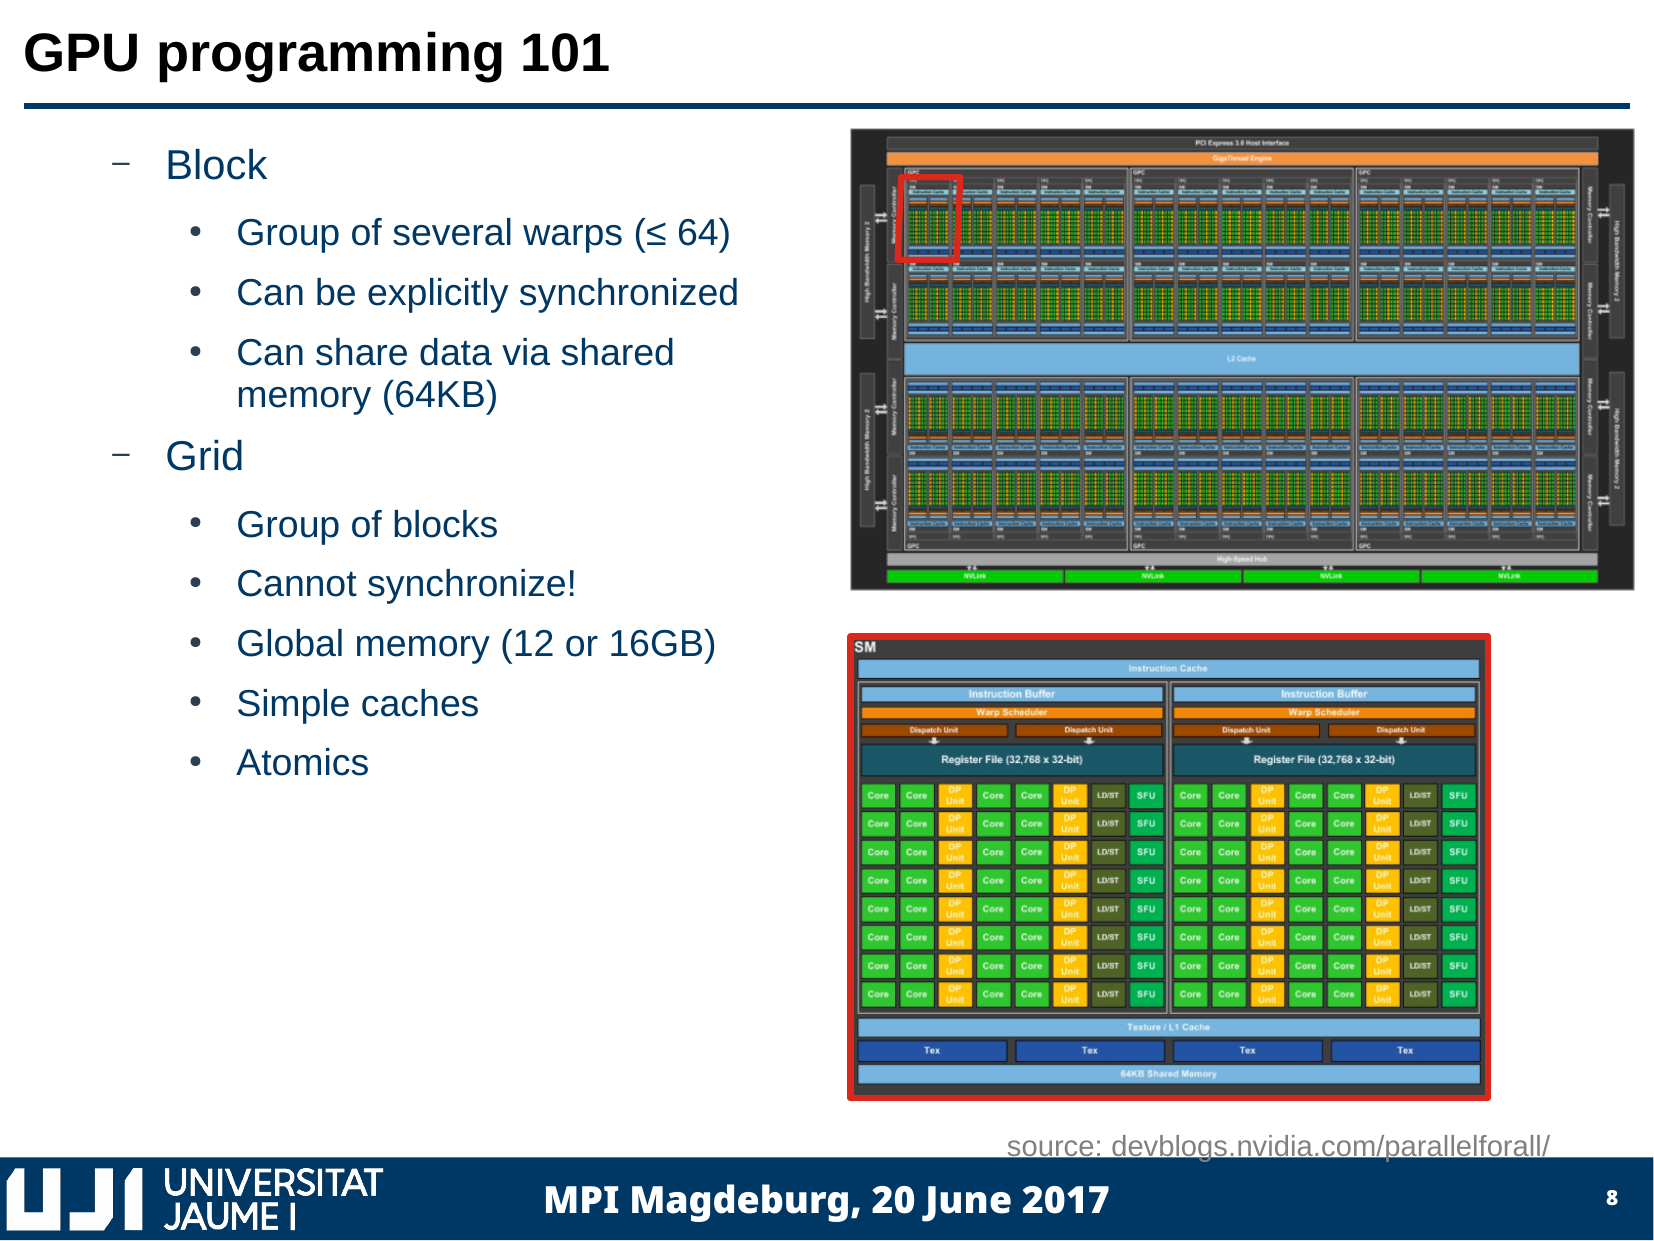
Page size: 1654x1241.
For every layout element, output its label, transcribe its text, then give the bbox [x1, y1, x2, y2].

list Block Group of several warps (≤ 64) Can be explicitly synchronized Can share data via shared memory (64KB) Grid Group of blocks Cannot synchronize! Global memory (12 or 16GB) Simple caches Atomics [23, 141, 808, 1134]
title GPU programming 101 [23, 0, 1630, 107]
picture [854, 640, 1485, 1095]
text_box source: devblogs.nvidia.com/parallelforall/ [992, 1122, 1567, 1170]
picture [0, 1158, 390, 1241]
picture [850, 128, 1635, 591]
